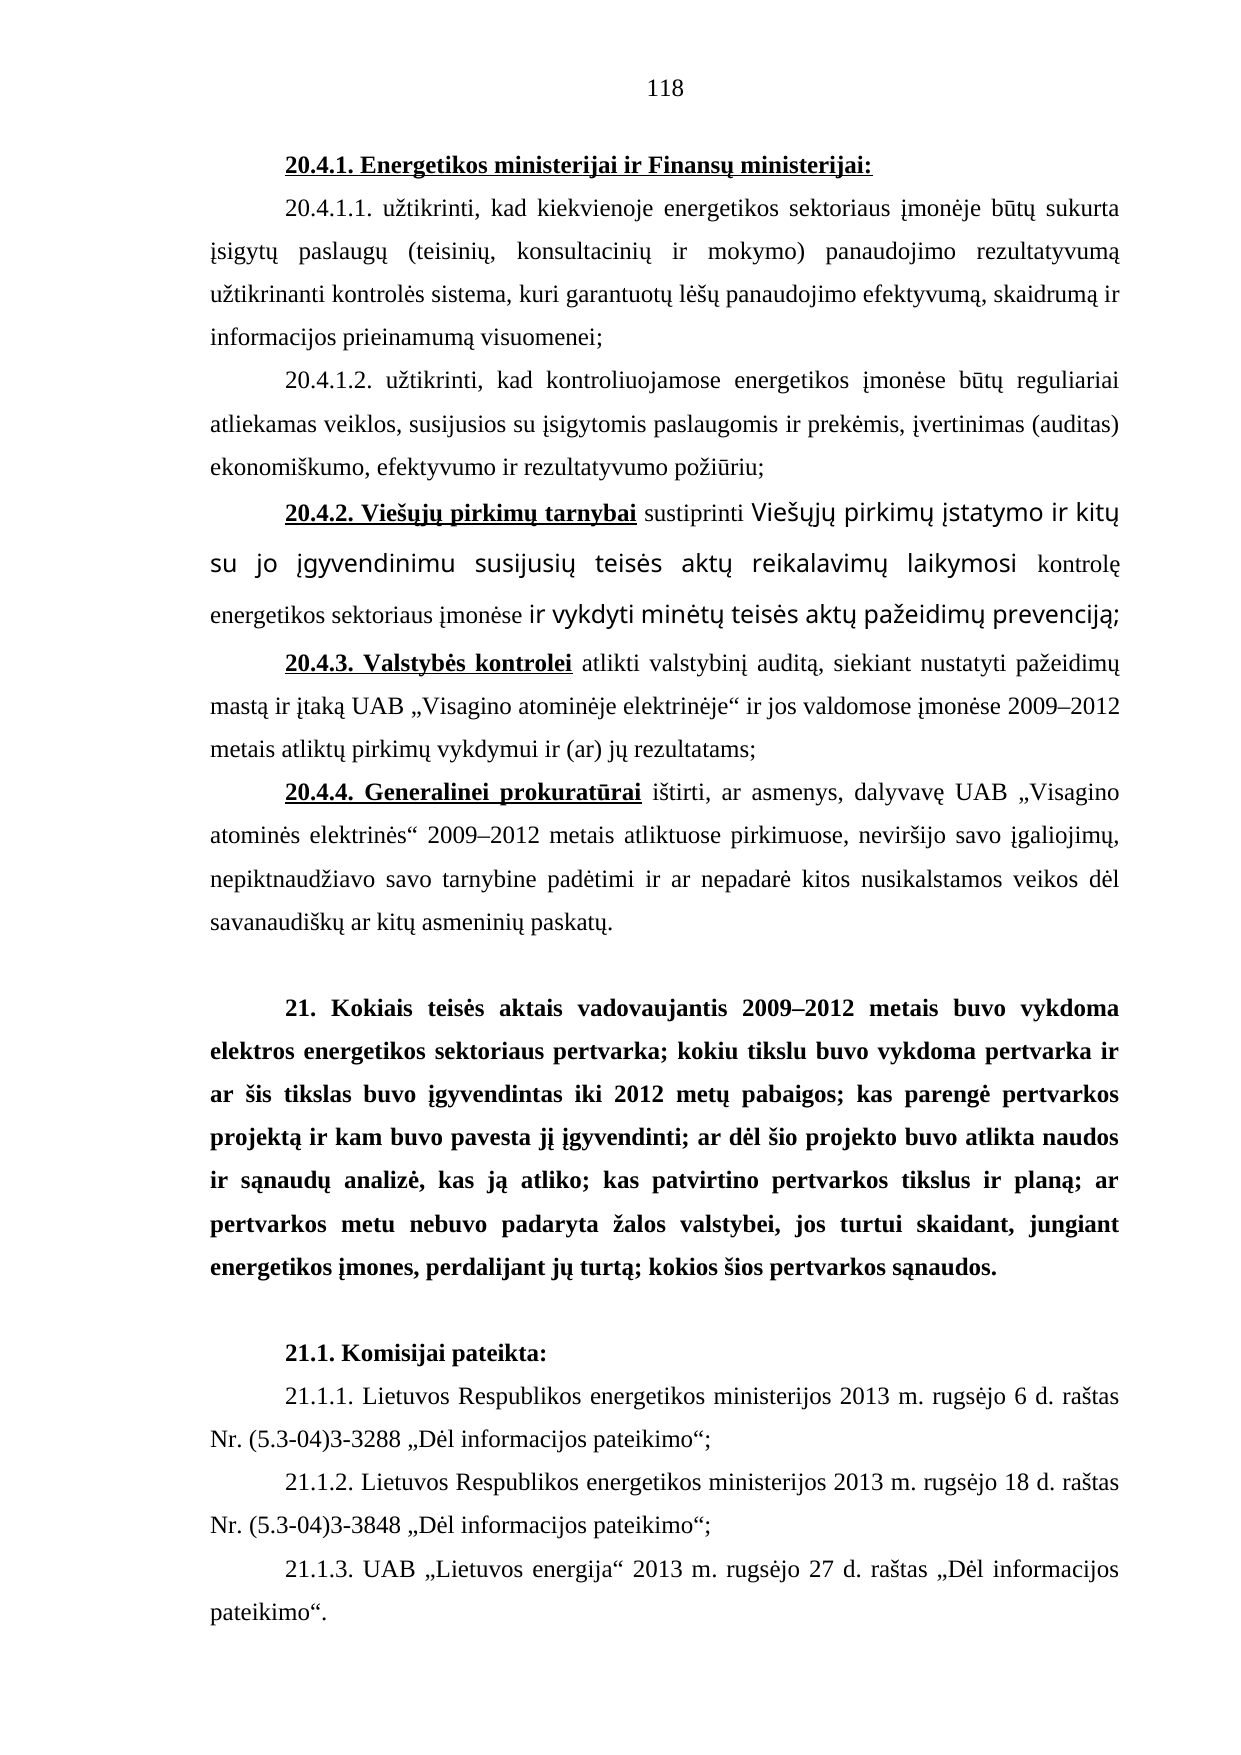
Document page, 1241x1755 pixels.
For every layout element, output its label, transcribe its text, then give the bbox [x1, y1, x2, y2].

text 21.1. Komisijai pateikta: [210, 1338, 1120, 1367]
text 20.4.4. Generalinei prokuratūrai ištirti, ar asmenys, dalyvavę UAB „Visagino atominės elektrinės“ 2009–2012 metais atliktuose pirkimuose, neviršijo savo įgaliojimų, nepiktnaudžiavo savo tarnybine padėtimi ir ar nepadarė kitos nusikalstamos veikos dėl savanaudiškų ar kitų asmeninių paskatų. [210, 777, 1120, 936]
text 20.4.2. Viešųjų pirkimų tarnybai sustiprinti Viešųjų pirkimų įstatymo ir kitų su jo įgyvendinimu susijusių teisės aktų reikalavimų laikymosi kontrolę energetikos sektoriaus įmonėse ir vykdyti minėtų teisės aktų pažeidimų prevenciją; [210, 495, 1120, 631]
text 20.4.1. Energetikos ministerijai ir Finansų ministerijai: [210, 150, 1120, 179]
text 21.1.1. Lietuvos Respublikos energetikos ministerijos 2013 m. rugsėjo 6 d. raštas Nr. (5.3-04)3-3288 „Dėl informacijos pateikimo“; [210, 1381, 1120, 1453]
text 20.4.1.2. užtikrinti, kad kontroliuojamose energetikos įmonėse būtų reguliariai atliekamas veiklos, susijusios su įsigytomis paslaugomis ir prekėmis, įvertinimas (auditas) ekonomiškumo, efektyvumo ir rezultatyvumo požiūriu; [210, 366, 1120, 481]
text 20.4.1.1. užtikrinti, kad kiekvienoje energetikos sektoriaus įmonėje būtų sukurta įsigytų paslaugų (teisinių, konsultacinių ir mokymo) panaudojimo rezultatyvumą užtikrinanti kontrolės sistema, kuri garantuotų lėšų panaudojimo efektyvumą, skaidrumą ir informacijos prieinamumą visuomenei; [210, 193, 1120, 351]
text 21. Kokiais teisės aktais vadovaujantis 2009–2012 metais buvo vykdoma elektros energetikos sektoriaus pertvarka; kokiu tikslu buvo vykdoma pertvarka ir ar šis tikslas buvo įgyvendintas iki 2012 metų pabaigos; kas parengė pertvarkos projektą ir kam buvo pavesta jį įgyvendinti; ar dėl šio projekto buvo atlikta naudos ir sąnaudų analizė, kas ją atliko; kas patvirtino pertvarkos tikslus ir planą; ar pertvarkos metu nebuvo padaryta žalos valstybei, jos turtui skaidant, jungiant energetikos įmones, perdalijant jų turtą; kokios šios pertvarkos sąnaudos. [210, 993, 1120, 1281]
text 21.1.3. UAB „Lietuvos energija“ 2013 m. rugsėjo 27 d. raštas „Dėl informacijos pateikimo“. [210, 1554, 1120, 1626]
text 20.4.3. Valstybės kontrolei atlikti valstybinį auditą, siekiant nustatyti pažeidimų mastą ir įtaką UAB „Visagino atominėje elektrinėje“ ir jos valdomose įmonėse 2009–2012 metais atliktų pirkimų vykdymui ir (ar) jų rezultatams; [210, 648, 1120, 763]
text 21.1.2. Lietuvos Respublikos energetikos ministerijos 2013 m. rugsėjo 18 d. raštas Nr. (5.3-04)3-3848 „Dėl informacijos pateikimo“; [210, 1467, 1120, 1539]
